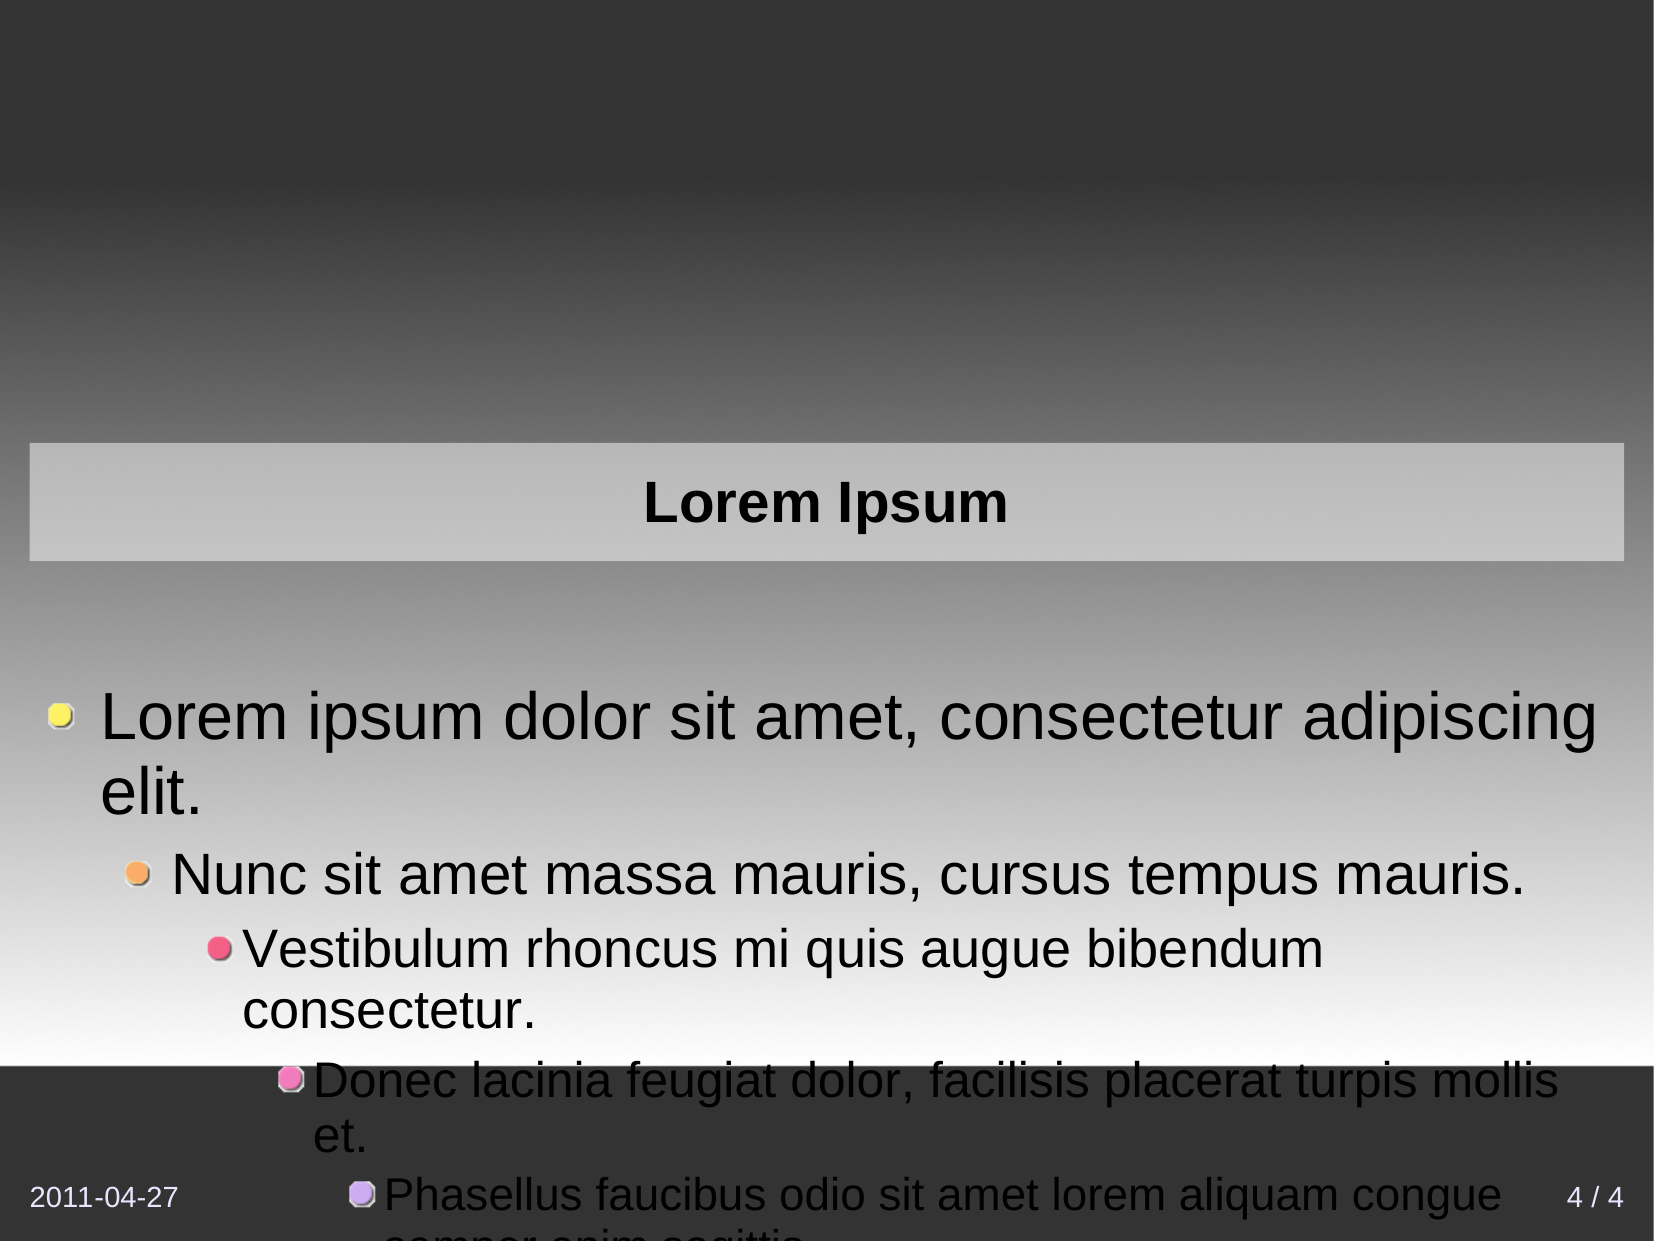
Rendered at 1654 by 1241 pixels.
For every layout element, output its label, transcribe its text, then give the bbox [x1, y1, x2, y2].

title Lorem Ipsum [29, 413, 1625, 591]
list Lorem ipsum dolor sit amet, consectetur adipiscing elit. Nunc sit amet massa mauris, cursus tempus mauris. Vestibulum rhoncus mi quis augue bibendum consectetur. Donec lacinia feugiat dolor, facilisis placerat turpis mollis et. Phasellus faucibus odio sit amet lorem aliquam congue semper enim sagittis. Donec sagittis fringilla metus, et placerat magna fringilla non. Integer nec risus nibh, rhoncus lobortis libero. Fusce venenatis eleifend elit, gravida vulputate neque varius sit amet. [29, 679, 1625, 1241]
picture [0, 0, 1654, 1241]
